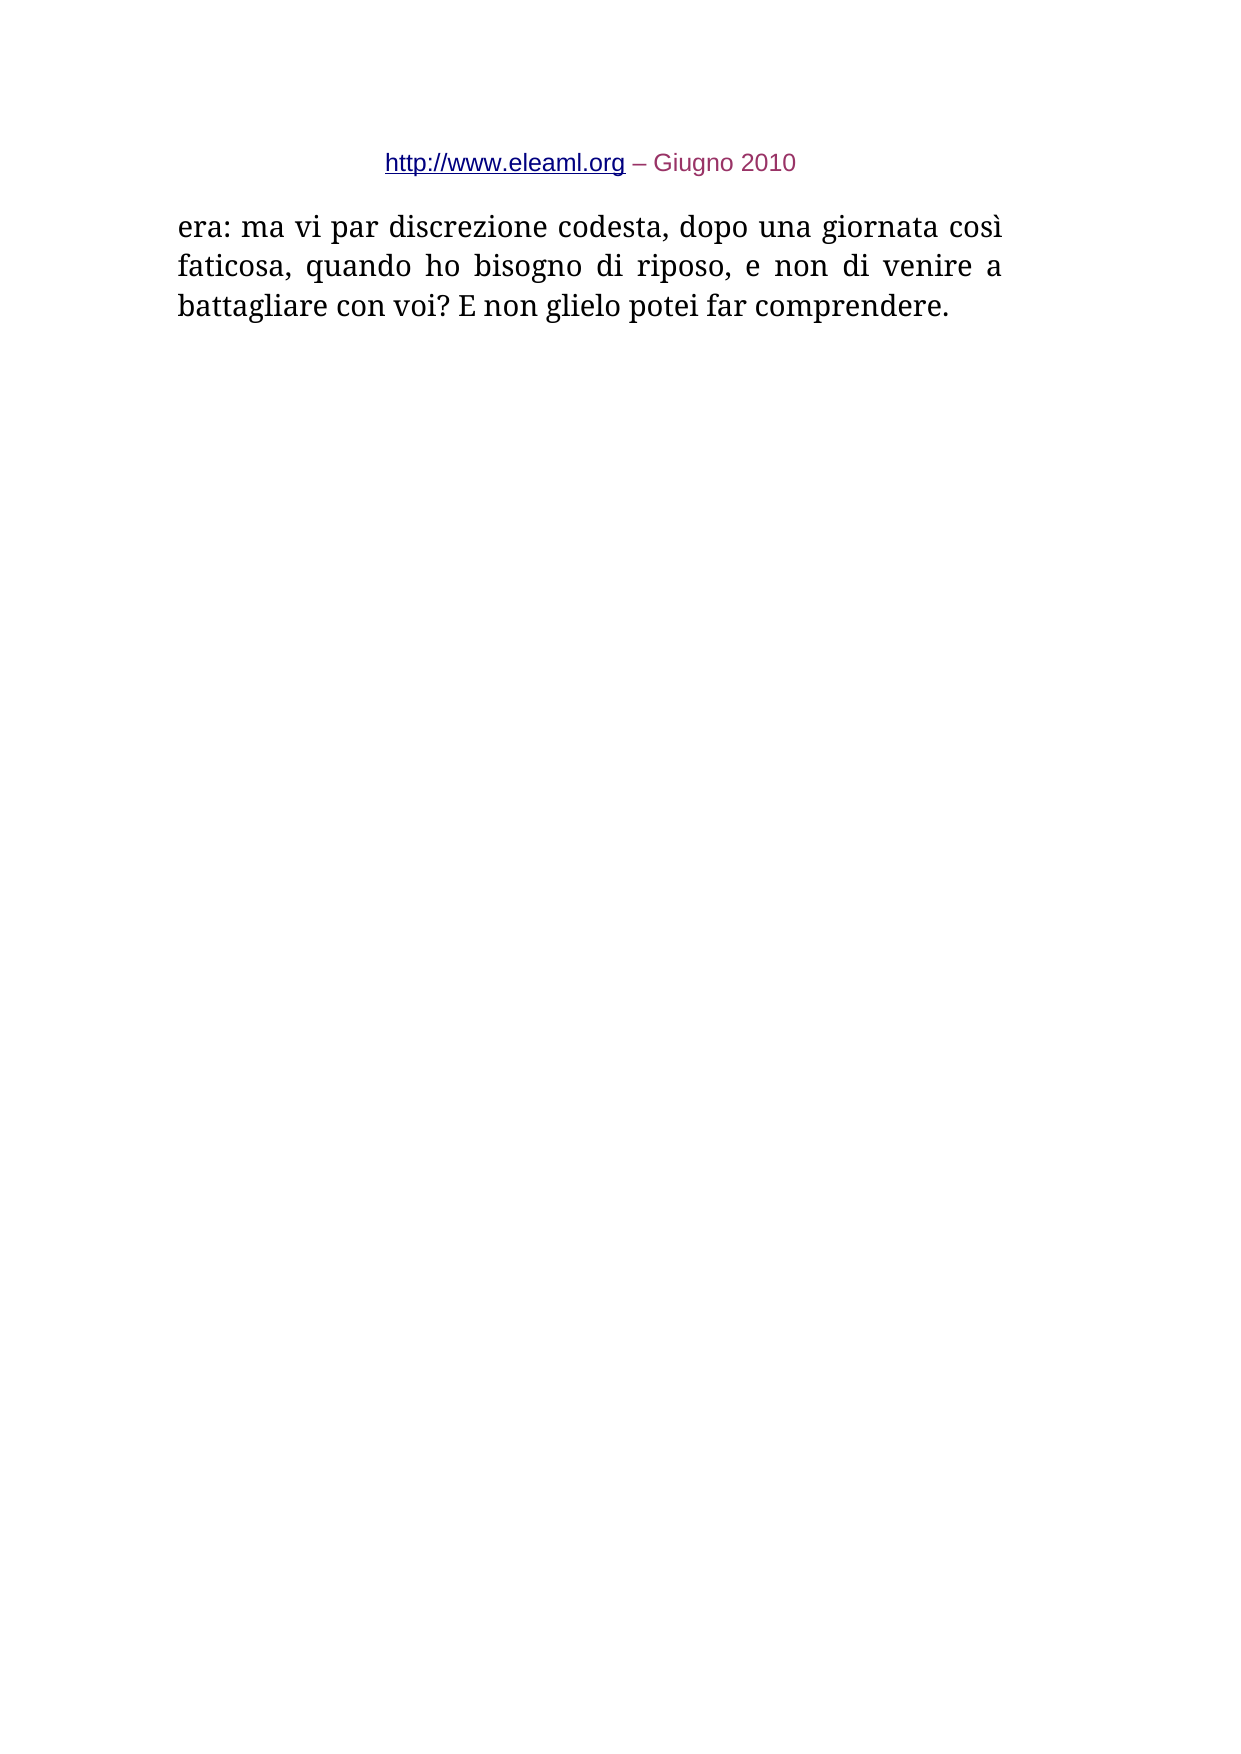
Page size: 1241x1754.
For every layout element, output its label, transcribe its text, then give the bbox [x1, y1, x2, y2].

text era: ma vi par discrezione codesta, dopo una giornata così faticosa, quando ho bisogno di riposo, e non di venire a battagliare con voi? E non glielo potei far comprendere. [177, 206, 1004, 325]
